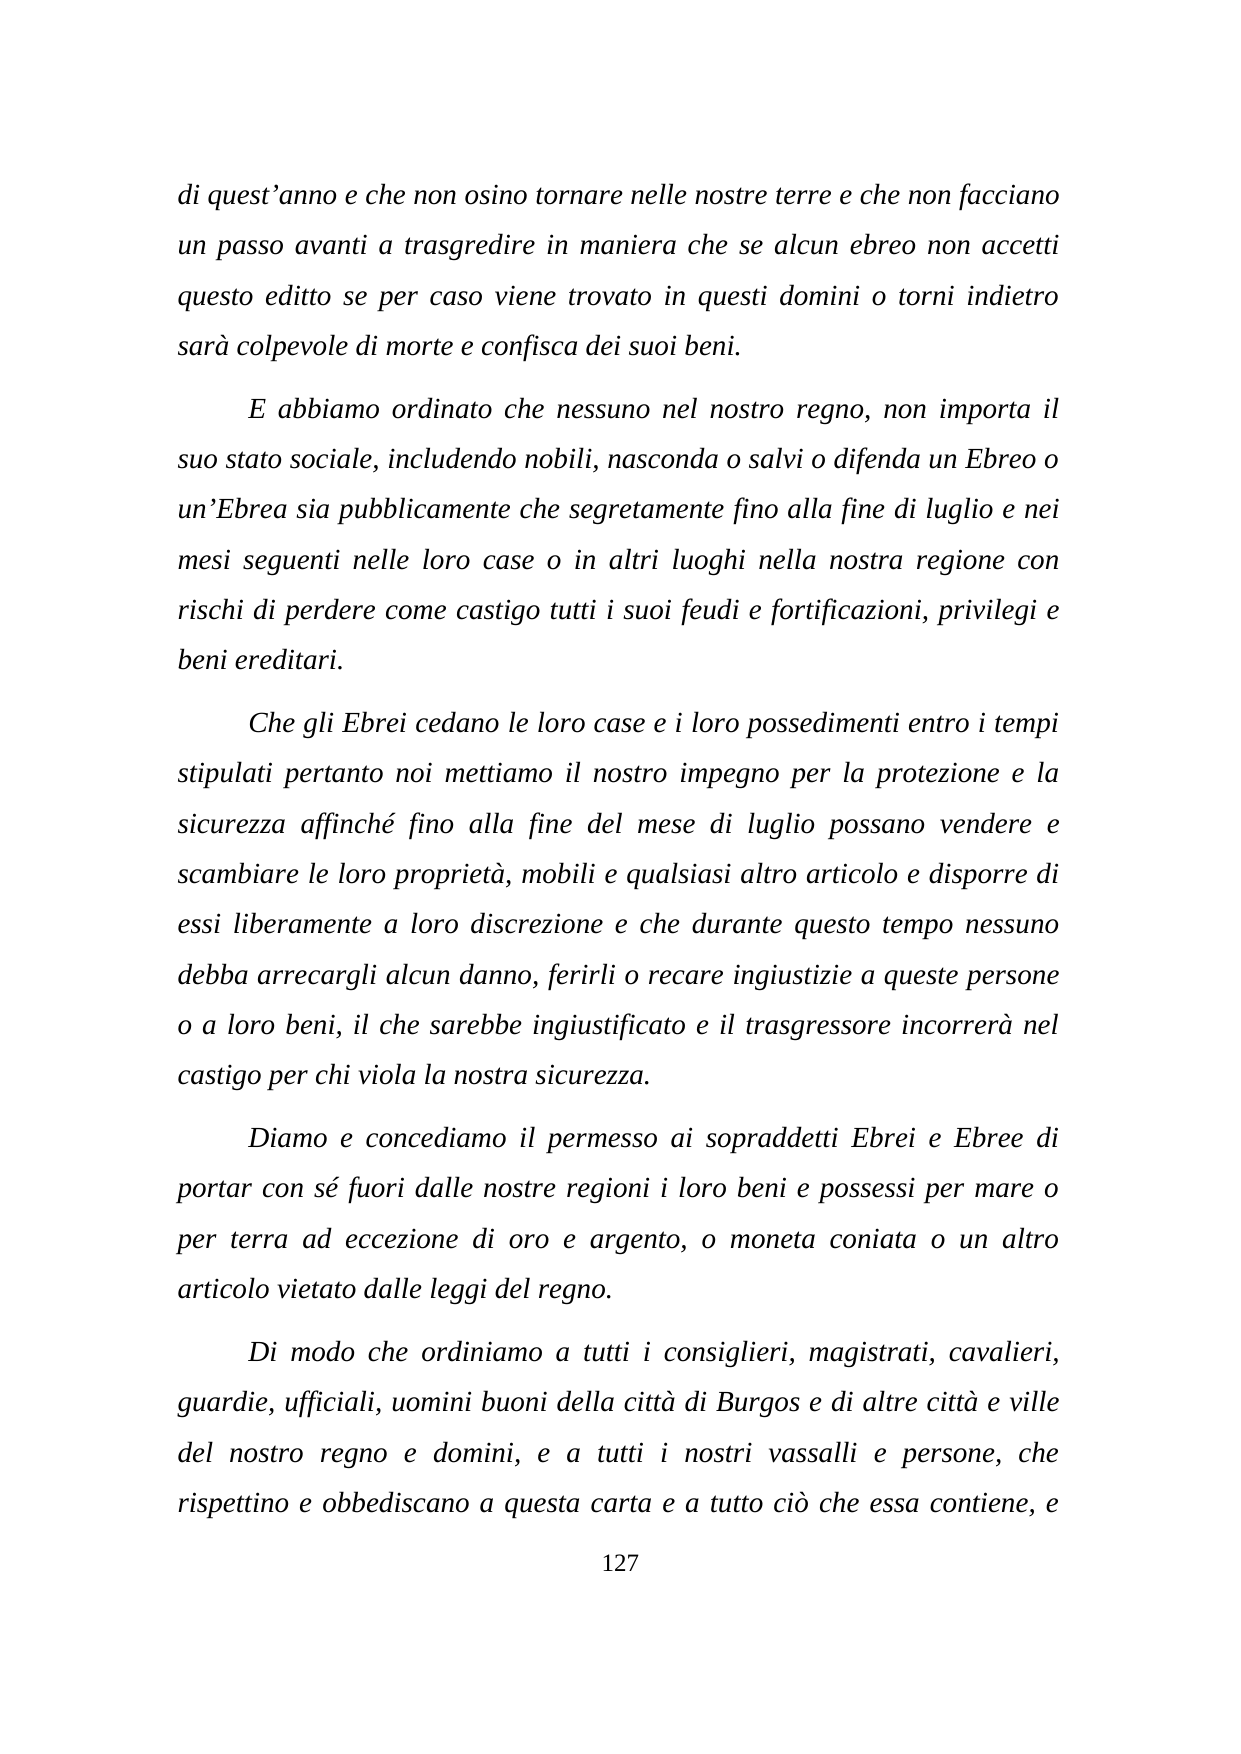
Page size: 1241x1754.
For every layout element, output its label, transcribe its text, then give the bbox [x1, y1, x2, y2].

text Diamo e concediamo il permesso ai sopraddetti Ebrei e Ebree di portar con sé fuori dalle nostre regioni i loro beni e possessi per mare o per terra ad eccezione di oro e argento, o moneta coniata o un altro articolo vietato dalle leggi del regno. [177, 1120, 1063, 1305]
text di quest’anno e che non osino tornare nelle nostre terre e che non facciano un passo avanti a trasgredire in maniera che se alcun ebreo non accetti questo editto se per caso viene trovato in questi domini o torni indietro sarà colpevole di morte e confisca dei suoi beni. [177, 177, 1063, 362]
text Che gli Ebrei cedano le loro case e i loro possedimenti entro i tempi stipulati pertanto noi mettiamo il nostro impegno per la protezione e la sicurezza affinché fino alla fine del mese di luglio possano vendere e scambiare le loro proprietà, mobili e qualsiasi altro articolo e disporre di essi liberamente a loro discrezione e che durante questo tempo nessuno debba arrecargli alcun danno, ferirli o recare ingiustizie a queste persone o a loro beni, il che sarebbe ingiustificato e il trasgressore incorrerà nel castigo per chi viola la nostra sicurezza. [177, 705, 1063, 1091]
text E abbiamo ordinato che nessuno nel nostro regno, non importa il suo stato sociale, includendo nobili, nasconda o salvi o difenda un Ebreo o un’Ebrea sia pubblicamente che segretamente fino alla fine di luglio e nei mesi seguenti nelle loro case o in altri luoghi nella nostra regione con rischi di perdere come castigo tutti i suoi feudi e fortificazioni, privilegi e beni ereditari. [177, 391, 1063, 676]
text Di modo che ordiniamo a tutti i consiglieri, magistrati, cavalieri, guardie, ufficiali, uomini buoni della città di Burgos e di altre città e ville del nostro regno e domini, e a tutti i nostri vassalli e persone, che rispettino e obbediscano a questa carta e a tutto ciò che essa contiene, e [177, 1334, 1063, 1518]
